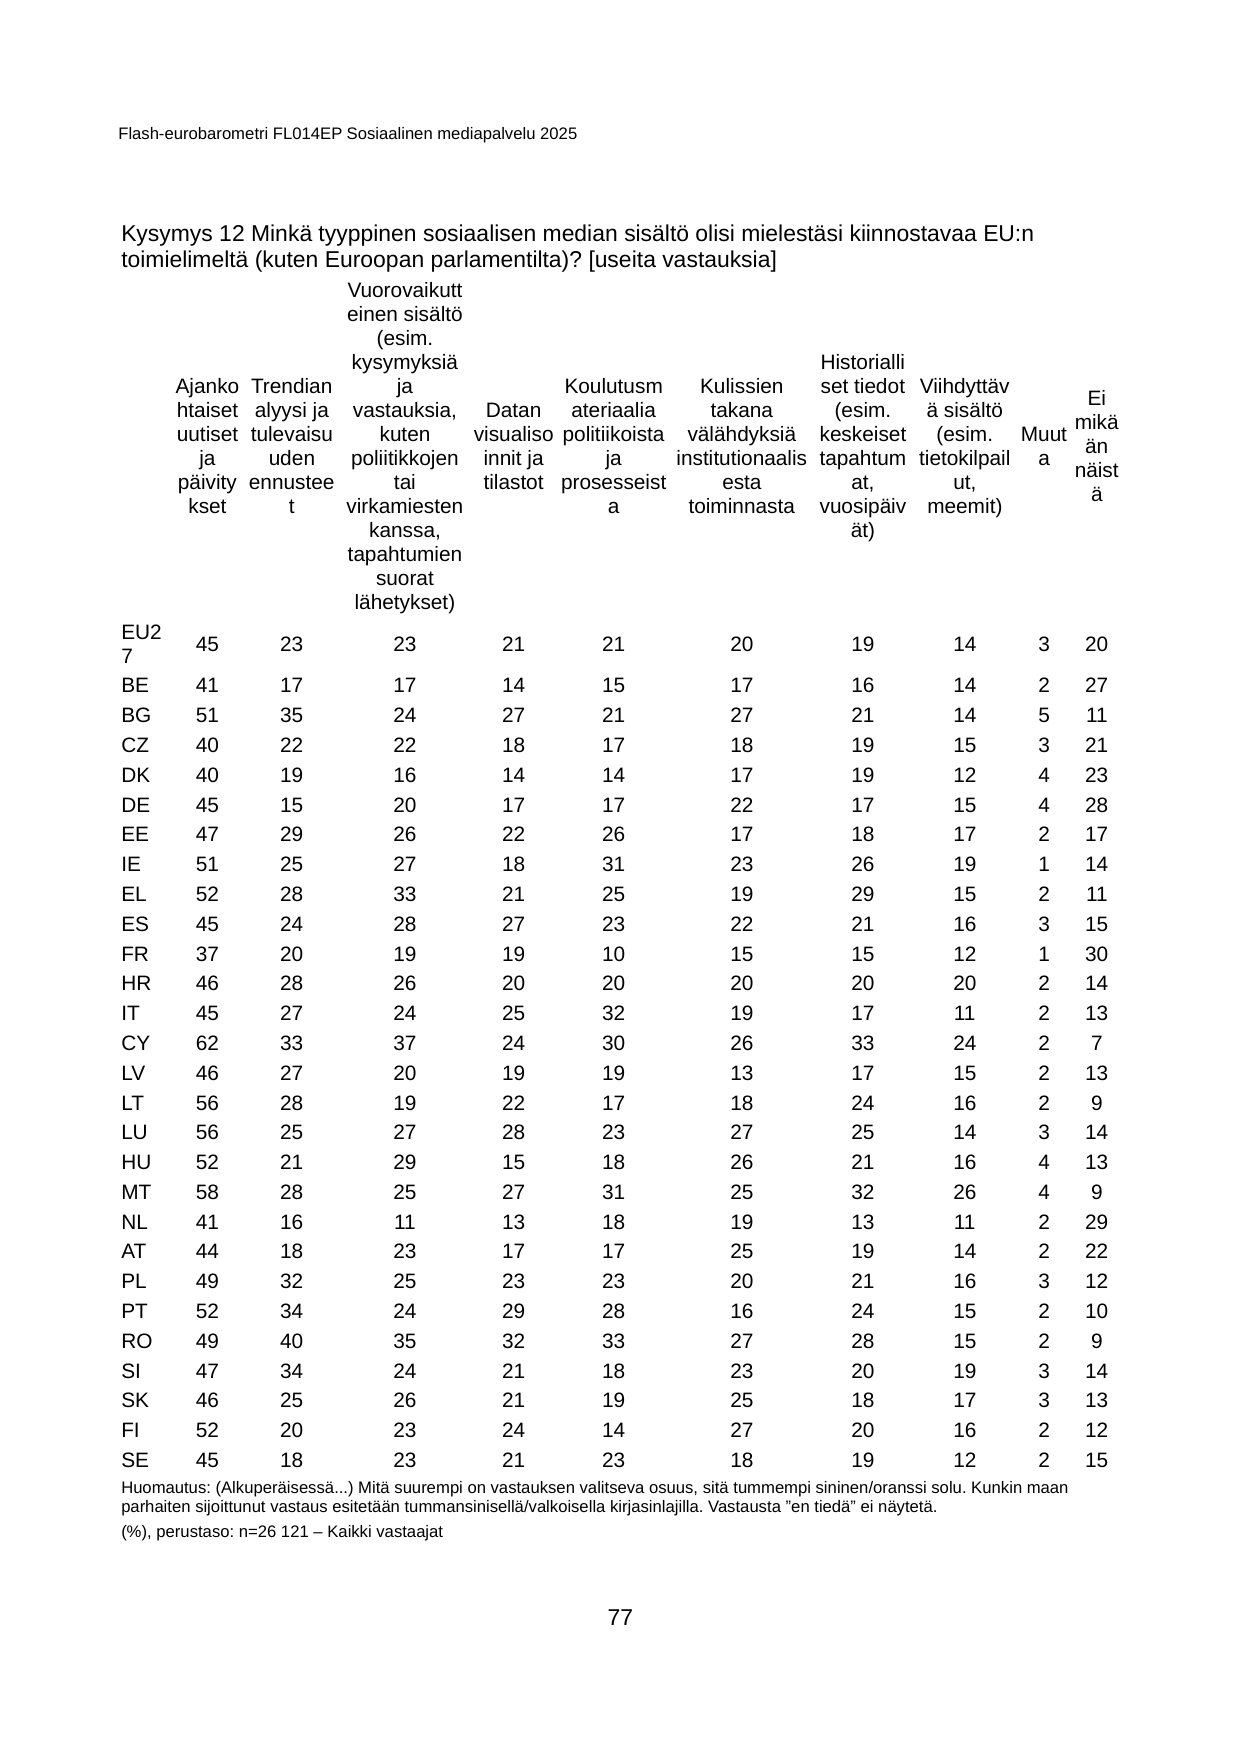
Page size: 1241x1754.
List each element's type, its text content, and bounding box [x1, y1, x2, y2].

table_cell 27 [340, 849, 470, 879]
table_cell 11 [912, 998, 1017, 1028]
table_cell 25 [557, 879, 670, 909]
table_cell 20 [340, 1058, 470, 1087]
table_cell 26 [340, 968, 470, 998]
table_cell 25 [244, 849, 340, 879]
table_cell Viihdyttävä sisältö (esim. tietokilpailut, meemit) [912, 275, 1017, 617]
table_cell 14 [470, 670, 557, 700]
table_cell IE [118, 849, 171, 879]
table_cell 24 [340, 1296, 470, 1326]
table_cell 14 [912, 1236, 1017, 1266]
table_cell 19 [814, 730, 912, 760]
table_cell 62 [171, 1028, 243, 1058]
table_cell 23 [340, 617, 470, 670]
table_cell 51 [171, 700, 243, 730]
table_cell 13 [1070, 1058, 1123, 1087]
table_cell 27 [1070, 670, 1123, 700]
table_cell EU27 [118, 617, 171, 670]
table_cell 17 [557, 790, 670, 819]
table_cell 14 [1070, 1356, 1123, 1385]
table_cell 9 [1070, 1177, 1123, 1207]
table_cell 26 [670, 1147, 813, 1177]
table_cell 18 [470, 730, 557, 760]
table_cell 45 [171, 617, 243, 670]
table_cell 19 [470, 1058, 557, 1087]
table_cell 3 [1017, 1266, 1070, 1296]
table_cell 19 [814, 760, 912, 789]
table_cell 13 [1070, 1385, 1123, 1415]
table_cell 14 [470, 760, 557, 789]
table_cell 18 [670, 1088, 813, 1117]
table_header Kysymys 12 Minkä tyyppinen sosiaalisen median sisältö olisi mielestäsi kiinnostavaa EU:n toimielimeltä (kuten Euroopan parlamentilta)? [useita vastauksia] [118, 217, 1123, 275]
table_cell 15 [912, 790, 1017, 819]
table_cell 19 [470, 939, 557, 968]
table_cell FR [118, 939, 171, 968]
table_cell 32 [557, 998, 670, 1028]
table_cell 23 [1070, 760, 1123, 789]
table_cell EL [118, 879, 171, 909]
table_cell 19 [340, 939, 470, 968]
table_cell 24 [340, 1356, 470, 1385]
table_cell 4 [1017, 1177, 1070, 1207]
table_cell 17 [814, 790, 912, 819]
table_cell 22 [670, 909, 813, 938]
table_cell 25 [244, 1117, 340, 1147]
table_cell 15 [670, 939, 813, 968]
table_cell 28 [244, 968, 340, 998]
table_cell 16 [912, 1147, 1017, 1177]
table_cell 21 [557, 700, 670, 730]
table_cell 14 [912, 617, 1017, 670]
table_cell 4 [1017, 1147, 1070, 1177]
table_cell 16 [814, 670, 912, 700]
table_cell 21 [1070, 730, 1123, 760]
table_cell 12 [912, 760, 1017, 789]
table_cell 20 [340, 790, 470, 819]
table_cell 11 [340, 1207, 470, 1236]
table_cell 22 [244, 730, 340, 760]
table_cell 52 [171, 879, 243, 909]
table_cell 22 [470, 1088, 557, 1117]
table_cell 23 [557, 1266, 670, 1296]
table_cell 33 [557, 1326, 670, 1356]
table_cell 25 [670, 1177, 813, 1207]
table_cell 27 [244, 998, 340, 1028]
table_cell 19 [912, 1356, 1017, 1385]
table_cell 24 [912, 1028, 1017, 1058]
table_cell 2 [1017, 1058, 1070, 1087]
table_cell EE [118, 819, 171, 849]
table_cell Muuta [1017, 275, 1070, 617]
table_cell 15 [1070, 909, 1123, 938]
table_cell 2 [1017, 1207, 1070, 1236]
table_cell 29 [814, 879, 912, 909]
table_cell 25 [340, 1266, 470, 1296]
table_cell 33 [244, 1028, 340, 1058]
table_cell 14 [912, 700, 1017, 730]
table_cell 15 [912, 730, 1017, 760]
table_cell 13 [1070, 1147, 1123, 1177]
table_cell Kulissien takana välähdyksiä institutionaalisesta toiminnasta [670, 275, 813, 617]
table_cell 17 [1070, 819, 1123, 849]
table_cell 26 [557, 819, 670, 849]
table_cell 3 [1017, 1356, 1070, 1385]
table_cell 49 [171, 1266, 243, 1296]
table_cell 24 [244, 909, 340, 938]
table_cell 16 [912, 1088, 1017, 1117]
table_cell 17 [814, 998, 912, 1028]
table_cell DK [118, 760, 171, 789]
table_cell 27 [244, 1058, 340, 1087]
table_cell 46 [171, 968, 243, 998]
table_cell 18 [670, 1445, 813, 1475]
table_cell 19 [912, 849, 1017, 879]
table_cell 3 [1017, 909, 1070, 938]
table_cell 18 [470, 849, 557, 879]
table_cell 25 [470, 998, 557, 1028]
table_cell 33 [814, 1028, 912, 1058]
table_cell 12 [1070, 1266, 1123, 1296]
table_cell 46 [171, 1385, 243, 1415]
table_cell 56 [171, 1117, 243, 1147]
table_cell 2 [1017, 879, 1070, 909]
table_cell (%), perustaso: n=26 121 – Kaikki vastaajat [118, 1519, 1123, 1544]
table_cell 17 [557, 730, 670, 760]
table_cell 19 [814, 1236, 912, 1266]
table_cell 15 [912, 879, 1017, 909]
table_cell 28 [470, 1117, 557, 1147]
table_cell 21 [814, 1266, 912, 1296]
table_cell 10 [557, 939, 670, 968]
table_cell 20 [814, 968, 912, 998]
table_cell BE [118, 670, 171, 700]
table_cell 14 [557, 760, 670, 789]
table_cell PT [118, 1296, 171, 1326]
table_cell 51 [171, 849, 243, 879]
table_cell 22 [470, 819, 557, 849]
table_cell 9 [1070, 1326, 1123, 1356]
table_cell 34 [244, 1356, 340, 1385]
table_cell 12 [912, 939, 1017, 968]
table_cell 25 [670, 1385, 813, 1415]
table_cell 11 [1070, 879, 1123, 909]
table_cell 40 [244, 1326, 340, 1356]
table_cell 21 [470, 1356, 557, 1385]
table_cell 27 [470, 700, 557, 730]
table_cell 15 [912, 1326, 1017, 1356]
table_cell 24 [814, 1088, 912, 1117]
table_cell LU [118, 1117, 171, 1147]
table_cell 56 [171, 1088, 243, 1117]
table_cell 26 [340, 819, 470, 849]
table_cell SI [118, 1356, 171, 1385]
table_cell 11 [1070, 700, 1123, 730]
table_cell 14 [1070, 1117, 1123, 1147]
table_cell SE [118, 1445, 171, 1475]
table_cell 15 [470, 1147, 557, 1177]
table_cell 17 [670, 760, 813, 789]
table_cell 26 [912, 1177, 1017, 1207]
table_cell 19 [814, 1445, 912, 1475]
table_cell 25 [244, 1385, 340, 1415]
table_cell 18 [814, 819, 912, 849]
table_cell 40 [171, 760, 243, 789]
table_cell 20 [814, 1356, 912, 1385]
table_cell 27 [340, 1117, 470, 1147]
table_cell 18 [670, 730, 813, 760]
table_cell 19 [557, 1385, 670, 1415]
table_cell 21 [814, 700, 912, 730]
table_cell 35 [340, 1326, 470, 1356]
table_cell 21 [470, 617, 557, 670]
table_cell 16 [670, 1296, 813, 1326]
table_cell 46 [171, 1058, 243, 1087]
table_cell 26 [340, 1385, 470, 1415]
table_cell 52 [171, 1296, 243, 1326]
table_cell 23 [340, 1445, 470, 1475]
table_cell 2 [1017, 1236, 1070, 1266]
table_cell 1 [1017, 939, 1070, 968]
table_cell 2 [1017, 1326, 1070, 1356]
table_cell 14 [912, 1117, 1017, 1147]
table_cell 52 [171, 1147, 243, 1177]
table_cell 32 [244, 1266, 340, 1296]
table_cell FI [118, 1415, 171, 1445]
table_cell 1 [1017, 849, 1070, 879]
table_cell 2 [1017, 1088, 1070, 1117]
table_cell 17 [244, 670, 340, 700]
table_cell 22 [1070, 1236, 1123, 1266]
table_cell 7 [1070, 1028, 1123, 1058]
table_cell 16 [912, 1415, 1017, 1445]
table_cell 23 [340, 1415, 470, 1445]
table_cell 12 [912, 1445, 1017, 1475]
table_cell 29 [1070, 1207, 1123, 1236]
table_cell 25 [340, 1177, 470, 1207]
table_cell 24 [340, 998, 470, 1028]
table_cell 24 [814, 1296, 912, 1326]
table_cell 13 [670, 1058, 813, 1087]
table_cell 13 [470, 1207, 557, 1236]
table_cell 26 [814, 849, 912, 879]
table_cell 2 [1017, 968, 1070, 998]
table_cell 19 [670, 998, 813, 1028]
table_cell 19 [244, 760, 340, 789]
table_cell 40 [171, 730, 243, 760]
table_cell Koulutusmateriaalia politiikoista ja prosesseista [557, 275, 670, 617]
table_cell Historialliset tiedot (esim. keskeiset tapahtumat, vuosipäivät) [814, 275, 912, 617]
table_cell 26 [670, 1028, 813, 1058]
table_cell 21 [470, 1445, 557, 1475]
table_cell HU [118, 1147, 171, 1177]
table_cell 52 [171, 1415, 243, 1445]
table_cell 28 [244, 1177, 340, 1207]
table_cell 20 [557, 968, 670, 998]
table_cell 17 [470, 1236, 557, 1266]
table_cell 14 [1070, 968, 1123, 998]
table_cell 13 [814, 1207, 912, 1236]
table_cell 41 [171, 670, 243, 700]
table_cell 37 [171, 939, 243, 968]
table_cell 2 [1017, 670, 1070, 700]
table_cell 45 [171, 909, 243, 938]
table_cell 45 [171, 790, 243, 819]
table_cell 20 [814, 1415, 912, 1445]
table_cell 23 [670, 849, 813, 879]
table_cell 45 [171, 998, 243, 1028]
table_cell 9 [1070, 1088, 1123, 1117]
table_cell 14 [557, 1415, 670, 1445]
table_cell 16 [340, 760, 470, 789]
table_cell 23 [244, 617, 340, 670]
table_cell CY [118, 1028, 171, 1058]
table_cell Trendianalyysi ja tulevaisuuden ennusteet [244, 275, 340, 617]
table_cell 17 [670, 670, 813, 700]
table_cell 16 [912, 1266, 1017, 1296]
table_cell Ajankohtaiset uutiset ja päivitykset [171, 275, 243, 617]
table_cell CZ [118, 730, 171, 760]
table_cell 19 [814, 617, 912, 670]
table_cell 28 [557, 1296, 670, 1326]
table_cell 16 [912, 909, 1017, 938]
table_cell 20 [670, 968, 813, 998]
table_cell 44 [171, 1236, 243, 1266]
table_cell 3 [1017, 1385, 1070, 1415]
table_cell 19 [670, 879, 813, 909]
table_cell 27 [670, 1117, 813, 1147]
table_cell 18 [557, 1207, 670, 1236]
table_cell 14 [1070, 849, 1123, 879]
table_cell IT [118, 998, 171, 1028]
table_cell 29 [340, 1147, 470, 1177]
table_cell 4 [1017, 760, 1070, 789]
table_cell 22 [340, 730, 470, 760]
table_cell 17 [912, 1385, 1017, 1415]
table_cell 21 [814, 1147, 912, 1177]
table_cell SK [118, 1385, 171, 1415]
table_cell 4 [1017, 790, 1070, 819]
table_cell 21 [814, 909, 912, 938]
table_cell HR [118, 968, 171, 998]
table_cell 17 [814, 1058, 912, 1087]
table_cell 21 [470, 879, 557, 909]
table_cell 47 [171, 1356, 243, 1385]
table_cell 31 [557, 849, 670, 879]
table_cell 23 [557, 1445, 670, 1475]
table_cell 31 [557, 1177, 670, 1207]
table_cell BG [118, 700, 171, 730]
table_cell 17 [670, 819, 813, 849]
table_cell 16 [244, 1207, 340, 1236]
table_cell 13 [1070, 998, 1123, 1028]
table_cell 33 [340, 879, 470, 909]
table_cell 23 [557, 909, 670, 938]
table_cell 41 [171, 1207, 243, 1236]
table_cell 12 [1070, 1415, 1123, 1445]
table_cell 47 [171, 819, 243, 849]
table_cell 23 [340, 1236, 470, 1266]
table_cell 23 [470, 1266, 557, 1296]
table_cell 34 [244, 1296, 340, 1326]
table_cell 21 [244, 1147, 340, 1177]
table_cell 27 [670, 1326, 813, 1356]
table_cell 32 [470, 1326, 557, 1356]
table_cell Vuorovaikutteinen sisältö (esim. kysymyksiä ja vastauksia, kuten poliitikkojen tai virkamiesten kanssa, tapahtumien suorat lähetykset) [340, 275, 470, 617]
table_cell 19 [340, 1088, 470, 1117]
table_cell 2 [1017, 998, 1070, 1028]
table_cell 58 [171, 1177, 243, 1207]
table_cell 24 [470, 1415, 557, 1445]
table_cell 45 [171, 1445, 243, 1475]
table_cell 15 [1070, 1445, 1123, 1475]
table_cell 2 [1017, 819, 1070, 849]
table_cell LV [118, 1058, 171, 1087]
table_cell 28 [1070, 790, 1123, 819]
table_cell 23 [670, 1356, 813, 1385]
table_cell 18 [244, 1236, 340, 1266]
table_cell 17 [557, 1236, 670, 1266]
table_cell 17 [340, 670, 470, 700]
table_cell ES [118, 909, 171, 938]
table_cell 17 [557, 1088, 670, 1117]
table_cell 27 [470, 909, 557, 938]
table_cell 27 [670, 1415, 813, 1445]
table_cell 35 [244, 700, 340, 730]
table_cell 3 [1017, 1117, 1070, 1147]
table_cell 2 [1017, 1296, 1070, 1326]
table_cell 20 [244, 1415, 340, 1445]
table_cell 28 [244, 879, 340, 909]
table_cell 21 [557, 617, 670, 670]
table_cell 3 [1017, 730, 1070, 760]
table_cell 20 [670, 1266, 813, 1296]
table_cell 18 [557, 1147, 670, 1177]
table_cell 37 [340, 1028, 470, 1058]
table_cell Datan visualisoinnit ja tilastot [470, 275, 557, 617]
table_cell Huomautus: (Alkuperäisessä...) Mitä suurempi on vastauksen valitseva osuus, sitä tummempi sininen/oranssi solu. Kunkin maan parhaiten sijoittunut vastaus esitetään tummansinisellä/valkoisella kirjasinlajilla. Vastausta ”en tiedä” ei näytetä. [118, 1475, 1123, 1519]
table_cell 27 [470, 1177, 557, 1207]
table_cell 19 [557, 1058, 670, 1087]
table_cell 20 [244, 939, 340, 968]
table_cell 17 [470, 790, 557, 819]
table_cell 25 [814, 1117, 912, 1147]
table_cell 28 [814, 1326, 912, 1356]
table_cell 30 [557, 1028, 670, 1058]
table_cell PL [118, 1266, 171, 1296]
table_cell 15 [912, 1058, 1017, 1087]
table_cell Ei mikään näistä [1070, 275, 1123, 617]
table_cell 3 [1017, 617, 1070, 670]
table_cell 25 [670, 1236, 813, 1266]
table_cell 21 [470, 1385, 557, 1415]
table_cell 24 [470, 1028, 557, 1058]
table_cell 5 [1017, 700, 1070, 730]
table_cell 29 [244, 819, 340, 849]
table_cell 15 [912, 1296, 1017, 1326]
table_cell 19 [670, 1207, 813, 1236]
table_cell MT [118, 1177, 171, 1207]
table_cell 32 [814, 1177, 912, 1207]
table_cell 20 [470, 968, 557, 998]
table_cell 27 [670, 700, 813, 730]
table_cell 15 [244, 790, 340, 819]
table_cell 20 [912, 968, 1017, 998]
table_cell 18 [557, 1356, 670, 1385]
table_cell 10 [1070, 1296, 1123, 1326]
table_cell NL [118, 1207, 171, 1236]
table_cell 2 [1017, 1445, 1070, 1475]
table_cell 17 [912, 819, 1017, 849]
table_cell 20 [670, 617, 813, 670]
table_cell AT [118, 1236, 171, 1266]
table_cell LT [118, 1088, 171, 1117]
table_cell 2 [1017, 1415, 1070, 1445]
table_cell 14 [912, 670, 1017, 700]
table_cell 30 [1070, 939, 1123, 968]
table_cell 20 [1070, 617, 1123, 670]
table_cell 28 [244, 1088, 340, 1117]
table_cell RO [118, 1326, 171, 1356]
table_cell 18 [814, 1385, 912, 1415]
table_cell [118, 275, 171, 617]
table_cell 28 [340, 909, 470, 938]
table_cell 22 [670, 790, 813, 819]
table_cell 15 [557, 670, 670, 700]
table_cell 11 [912, 1207, 1017, 1236]
table_cell 29 [470, 1296, 557, 1326]
table_cell 2 [1017, 1028, 1070, 1058]
table_cell 23 [557, 1117, 670, 1147]
table_cell 15 [814, 939, 912, 968]
table_cell DE [118, 790, 171, 819]
table_cell 18 [244, 1445, 340, 1475]
table_cell 49 [171, 1326, 243, 1356]
table_cell 24 [340, 700, 470, 730]
